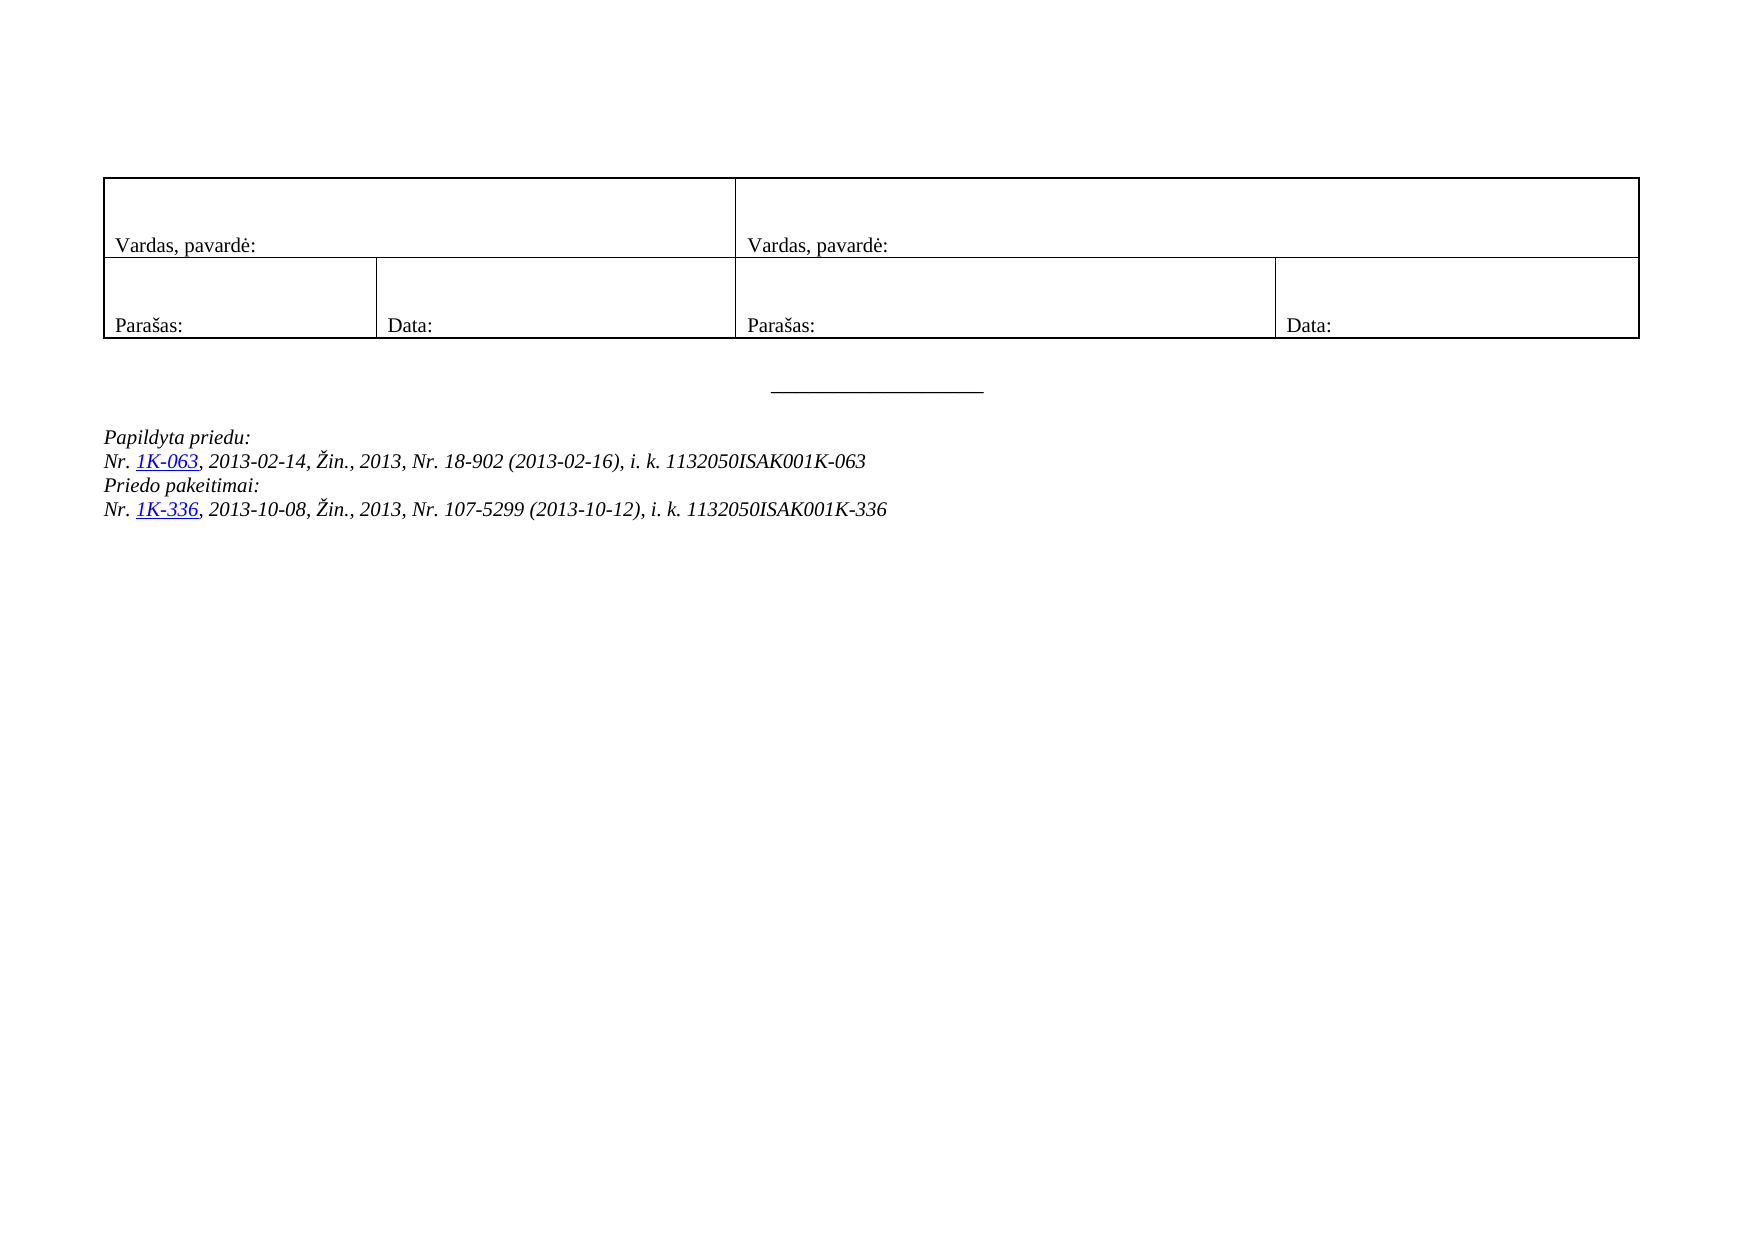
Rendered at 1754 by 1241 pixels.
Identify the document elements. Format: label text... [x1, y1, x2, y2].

text _________________ [103, 367, 1651, 396]
text Priedo pakeitimai: [103, 473, 1651, 497]
table_header Vardas, pavardė: [736, 179, 1638, 257]
table_cell Data: [1276, 258, 1638, 337]
text Papildyta priedu: [103, 425, 1651, 449]
text Nr. 1K-063, 2013-02-14, Žin., 2013, Nr. 18-902 (2013-02-16), i. k. 1132050ISAK001K-063 [103, 449, 1651, 473]
table_cell Data: [377, 258, 735, 337]
table_cell Parašas: [736, 258, 1275, 337]
table_cell Parašas: [105, 258, 376, 337]
text Nr. 1K-336, 2013-10-08, Žin., 2013, Nr. 107-5299 (2013-10-12), i. k. 1132050ISAK001K-336 [103, 497, 1651, 521]
table_header Vardas, pavardė: [105, 179, 735, 257]
